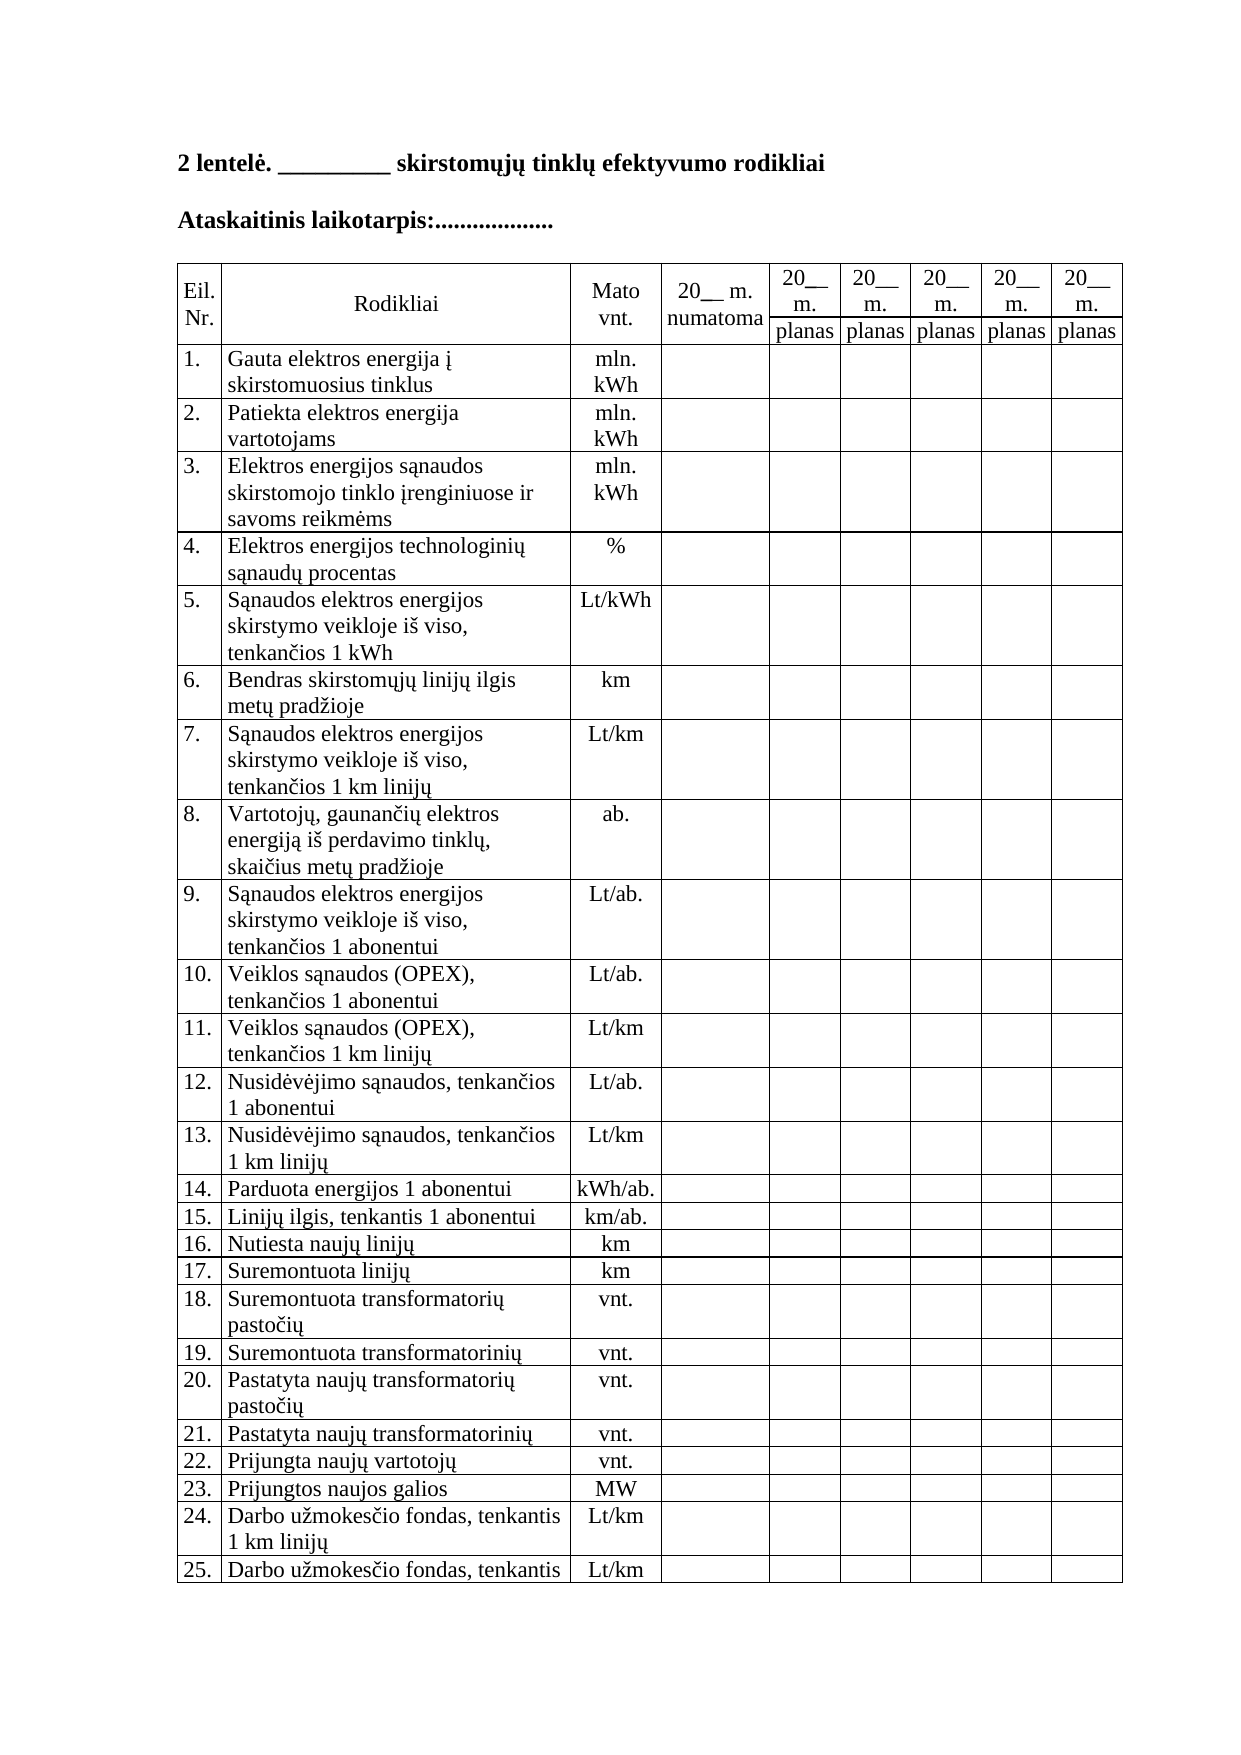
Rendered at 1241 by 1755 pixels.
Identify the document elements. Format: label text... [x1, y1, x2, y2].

table_cell [662, 586, 769, 665]
table_cell MW [571, 1475, 661, 1501]
table_cell [770, 1366, 840, 1419]
table_cell Linijų ilgis, tenkantis 1 abonentui [222, 1203, 570, 1229]
table_cell [982, 1175, 1051, 1202]
table_cell [1052, 1203, 1122, 1229]
table_cell [1052, 1122, 1122, 1174]
table_cell Elektros energijos sąnaudos skirstomojo tinklo įrenginiuose ir savoms reikmėms [222, 452, 570, 531]
table_cell [841, 1556, 910, 1582]
table_cell Sąnaudos elektros energijos skirstymo veikloje iš viso, tenkančios 1 abonentui [222, 880, 570, 959]
table_cell [841, 1502, 910, 1555]
table_cell [770, 880, 840, 959]
table_cell [911, 1230, 981, 1256]
table_cell 19. [178, 1339, 221, 1365]
text 2 lentelė. _________ skirstomųjų tinklų efektyvumo rodikliai [177, 148, 1122, 176]
table_cell [1052, 399, 1122, 451]
table_cell Lt/ab. [571, 1068, 661, 1121]
table_cell Veiklos sąnaudos (OPEX), tenkančios 1 km linijų [222, 1014, 570, 1067]
table_cell [662, 1203, 769, 1229]
table_cell planas [1052, 318, 1122, 344]
table_cell Nusidėvėjimo sąnaudos, tenkančios 1 abonentui [222, 1068, 570, 1121]
table_cell [1052, 720, 1122, 799]
table_cell [1052, 1556, 1122, 1582]
table_cell Darbo užmokesčio fondas, tenkantis 1 km linijų [222, 1502, 570, 1555]
table_cell [770, 1447, 840, 1473]
table_cell [982, 1230, 1051, 1256]
table_cell Bendras skirstomųjų linijų ilgis metų pradžioje [222, 666, 570, 719]
table_cell [770, 800, 840, 879]
table_cell [662, 720, 769, 799]
table_cell Lt/ab. [571, 960, 661, 1013]
table_cell [1052, 1285, 1122, 1338]
table_cell [841, 880, 910, 959]
table_cell [662, 1475, 769, 1501]
table_cell [911, 1420, 981, 1446]
table_cell [770, 399, 840, 451]
table_cell mln. kWh [571, 345, 661, 397]
table_cell [841, 1258, 910, 1284]
table_header Eil. Nr. [178, 264, 221, 344]
table_cell [911, 1068, 981, 1121]
table_header 20__ m. [1052, 264, 1122, 316]
table_cell [911, 800, 981, 879]
table_cell [770, 1258, 840, 1284]
table_cell vnt. [571, 1420, 661, 1446]
table_cell Nutiesta naujų linijų [222, 1230, 570, 1256]
table_cell [841, 586, 910, 665]
table_cell Sąnaudos elektros energijos skirstymo veikloje iš viso, tenkančios 1 kWh [222, 586, 570, 665]
table_cell [662, 960, 769, 1013]
table_cell planas [982, 318, 1051, 344]
table_cell [911, 720, 981, 799]
table_cell [770, 666, 840, 719]
table_cell [662, 1258, 769, 1284]
table_cell [911, 1175, 981, 1202]
table_cell [770, 1475, 840, 1501]
table_cell [911, 1475, 981, 1501]
table_cell [911, 1203, 981, 1229]
table_cell Lt/km [571, 1122, 661, 1174]
table_cell [911, 533, 981, 585]
table_cell 22. [178, 1447, 221, 1473]
table_cell [982, 399, 1051, 451]
table_cell Patiekta elektros energija vartotojams [222, 399, 570, 451]
table_cell [911, 586, 981, 665]
table_cell Prijungtos naujos galios [222, 1475, 570, 1501]
table_cell [982, 1122, 1051, 1174]
table_cell 2. [178, 399, 221, 451]
table_cell 14. [178, 1175, 221, 1202]
table_cell 10. [178, 960, 221, 1013]
table_cell km [571, 1230, 661, 1256]
table_cell Lt/ab. [571, 880, 661, 959]
table_cell vnt. [571, 1366, 661, 1419]
table_header 20__ m. numatoma [662, 264, 769, 344]
table_cell 13. [178, 1122, 221, 1174]
table_cell [662, 1420, 769, 1446]
table_cell [662, 1447, 769, 1473]
table_cell [982, 1556, 1051, 1582]
table_cell [662, 1556, 769, 1582]
table_cell [841, 1285, 910, 1338]
table_cell [982, 1068, 1051, 1121]
table_cell [982, 533, 1051, 585]
table_cell [982, 345, 1051, 397]
table_cell Vartotojų, gaunančių elektros energiją iš perdavimo tinklų, skaičius metų pradžioje [222, 800, 570, 879]
table_cell [770, 720, 840, 799]
table_cell planas [911, 318, 981, 344]
table_cell [982, 1258, 1051, 1284]
table_cell planas [770, 318, 840, 344]
table_cell [841, 399, 910, 451]
table_cell [770, 1556, 840, 1582]
table_cell [982, 800, 1051, 879]
table_cell Suremontuota transformatorių pastočių [222, 1285, 570, 1338]
table_cell [982, 880, 1051, 959]
table_cell 7. [178, 720, 221, 799]
table_cell [911, 1502, 981, 1555]
table_cell km [571, 666, 661, 719]
table_cell [662, 1285, 769, 1338]
table_cell [982, 1447, 1051, 1473]
table_cell [911, 399, 981, 451]
table_cell Darbo užmokesčio fondas, tenkantis [222, 1556, 570, 1582]
table_cell [911, 1122, 981, 1174]
table_cell Suremontuota transformatorinių [222, 1339, 570, 1365]
table_cell [1052, 586, 1122, 665]
table_header 20__ m. [982, 264, 1051, 316]
table_cell 21. [178, 1420, 221, 1446]
table_cell % [571, 533, 661, 585]
table_cell [1052, 1258, 1122, 1284]
table_cell [770, 1502, 840, 1555]
table_cell 20. [178, 1366, 221, 1419]
table_cell [911, 1447, 981, 1473]
table_cell [1052, 1339, 1122, 1365]
table_header Rodikliai [222, 264, 570, 344]
table_cell [911, 1339, 981, 1365]
table_cell 23. [178, 1475, 221, 1501]
table_cell [911, 960, 981, 1013]
table_cell [841, 1068, 910, 1121]
table_cell [662, 1230, 769, 1256]
table_cell [1052, 1366, 1122, 1419]
table_cell [841, 800, 910, 879]
table_cell [662, 1068, 769, 1121]
table_cell 1. [178, 345, 221, 397]
table_cell [911, 452, 981, 531]
table_cell [1052, 960, 1122, 1013]
table_cell [1052, 880, 1122, 959]
table_cell [841, 960, 910, 1013]
table_cell [841, 1339, 910, 1365]
table_cell 8. [178, 800, 221, 879]
table_cell 3. [178, 452, 221, 531]
table_cell Lt/km [571, 720, 661, 799]
table_cell [662, 1339, 769, 1365]
table_cell Gauta elektros energija į skirstomuosius tinklus [222, 345, 570, 397]
table_cell 15. [178, 1203, 221, 1229]
table_cell vnt. [571, 1447, 661, 1473]
table_cell [982, 1366, 1051, 1419]
table_cell [662, 399, 769, 451]
table_cell [911, 1366, 981, 1419]
table_cell [982, 1339, 1051, 1365]
table_cell [1052, 533, 1122, 585]
table_cell [841, 1447, 910, 1473]
table_cell 5. [178, 586, 221, 665]
table_cell [982, 1203, 1051, 1229]
table_cell [982, 1502, 1051, 1555]
table_cell [1052, 1068, 1122, 1121]
table_cell 18. [178, 1285, 221, 1338]
table_cell [841, 345, 910, 397]
table_cell [1052, 1014, 1122, 1067]
table_cell [982, 1014, 1051, 1067]
table_cell [662, 533, 769, 585]
table_cell 9. [178, 880, 221, 959]
table_cell 16. [178, 1230, 221, 1256]
table_cell [982, 586, 1051, 665]
table_cell [770, 1122, 840, 1174]
table_cell [841, 1366, 910, 1419]
table_cell [841, 720, 910, 799]
table_cell [1052, 1230, 1122, 1256]
table_cell [911, 1258, 981, 1284]
table_cell [841, 1230, 910, 1256]
table_cell [770, 533, 840, 585]
table_cell [770, 452, 840, 531]
table_cell [982, 720, 1051, 799]
table_cell [982, 452, 1051, 531]
table_cell [662, 1175, 769, 1202]
table_cell [841, 1122, 910, 1174]
table_cell [662, 1366, 769, 1419]
table_cell [841, 1175, 910, 1202]
table_cell [1052, 800, 1122, 879]
table_cell Lt/km [571, 1556, 661, 1582]
table_cell [662, 880, 769, 959]
table_cell [770, 1203, 840, 1229]
table_cell km/ab. [571, 1203, 661, 1229]
table_cell Suremontuota linijų [222, 1258, 570, 1284]
table_cell [982, 666, 1051, 719]
table_cell [770, 1014, 840, 1067]
table_cell Parduota energijos 1 abonentui [222, 1175, 570, 1202]
table_cell Elektros energijos technologinių sąnaudų procentas [222, 533, 570, 585]
table_cell 17. [178, 1258, 221, 1284]
table_cell [911, 880, 981, 959]
table_cell 25. [178, 1556, 221, 1582]
table_cell mln. kWh [571, 452, 661, 531]
table_cell 24. [178, 1502, 221, 1555]
table_cell planas [841, 318, 910, 344]
table_cell Pastatyta naujų transformatorinių [222, 1420, 570, 1446]
table_cell [770, 1285, 840, 1338]
table_cell Veiklos sąnaudos (OPEX), tenkančios 1 abonentui [222, 960, 570, 1013]
table_cell [770, 586, 840, 665]
table_cell [1052, 345, 1122, 397]
table_cell Lt/kWh [571, 586, 661, 665]
text Ataskaitinis laikotarpis:................... [177, 205, 1122, 234]
table_cell 4. [178, 533, 221, 585]
table_cell km [571, 1258, 661, 1284]
table_cell [982, 960, 1051, 1013]
table_cell [770, 1420, 840, 1446]
table_cell [911, 1556, 981, 1582]
table_header Mato vnt. [571, 264, 661, 344]
table_cell vnt. [571, 1339, 661, 1365]
table_header 20__ m. [770, 264, 840, 316]
table_cell mln. kWh [571, 399, 661, 451]
table_cell 12. [178, 1068, 221, 1121]
table_cell [662, 1122, 769, 1174]
table_cell [770, 1339, 840, 1365]
table_cell Sąnaudos elektros energijos skirstymo veikloje iš viso, tenkančios 1 km linijų [222, 720, 570, 799]
table_cell [911, 1014, 981, 1067]
table_cell vnt. [571, 1285, 661, 1338]
table_cell [841, 1420, 910, 1446]
table_cell [662, 800, 769, 879]
table_cell ab. [571, 800, 661, 879]
table_cell [911, 1285, 981, 1338]
table_cell kWh/ab. [571, 1175, 661, 1202]
table_cell [841, 1014, 910, 1067]
table_cell Prijungta naujų vartotojų [222, 1447, 570, 1473]
table_cell 11. [178, 1014, 221, 1067]
table_cell [662, 1014, 769, 1067]
table_cell [982, 1475, 1051, 1501]
table_cell [770, 960, 840, 1013]
table_cell 6. [178, 666, 221, 719]
table_cell [662, 666, 769, 719]
table_cell [770, 1175, 840, 1202]
table_cell [911, 345, 981, 397]
table_cell [841, 533, 910, 585]
table_cell Lt/km [571, 1014, 661, 1067]
table_cell [1052, 1175, 1122, 1202]
table_cell Nusidėvėjimo sąnaudos, tenkančios 1 km linijų [222, 1122, 570, 1174]
table_cell [770, 1230, 840, 1256]
table_cell [770, 345, 840, 397]
table_cell [841, 666, 910, 719]
table_cell [662, 452, 769, 531]
table_cell [1052, 452, 1122, 531]
table_cell [1052, 1420, 1122, 1446]
table_header 20__ m. [841, 264, 910, 316]
table_cell [982, 1285, 1051, 1338]
table_cell [982, 1420, 1051, 1446]
table_cell Lt/km [571, 1502, 661, 1555]
table_cell Pastatyta naujų transformatorių pastočių [222, 1366, 570, 1419]
table_header 20__ m. [911, 264, 981, 316]
table_cell [841, 1475, 910, 1501]
table_cell [662, 345, 769, 397]
table_cell [911, 666, 981, 719]
table_cell [770, 1068, 840, 1121]
table_cell [1052, 1475, 1122, 1501]
table_cell [1052, 1447, 1122, 1473]
table_cell [841, 1203, 910, 1229]
table_cell [662, 1502, 769, 1555]
table_cell [1052, 1502, 1122, 1555]
table_cell [1052, 666, 1122, 719]
table_cell [841, 452, 910, 531]
